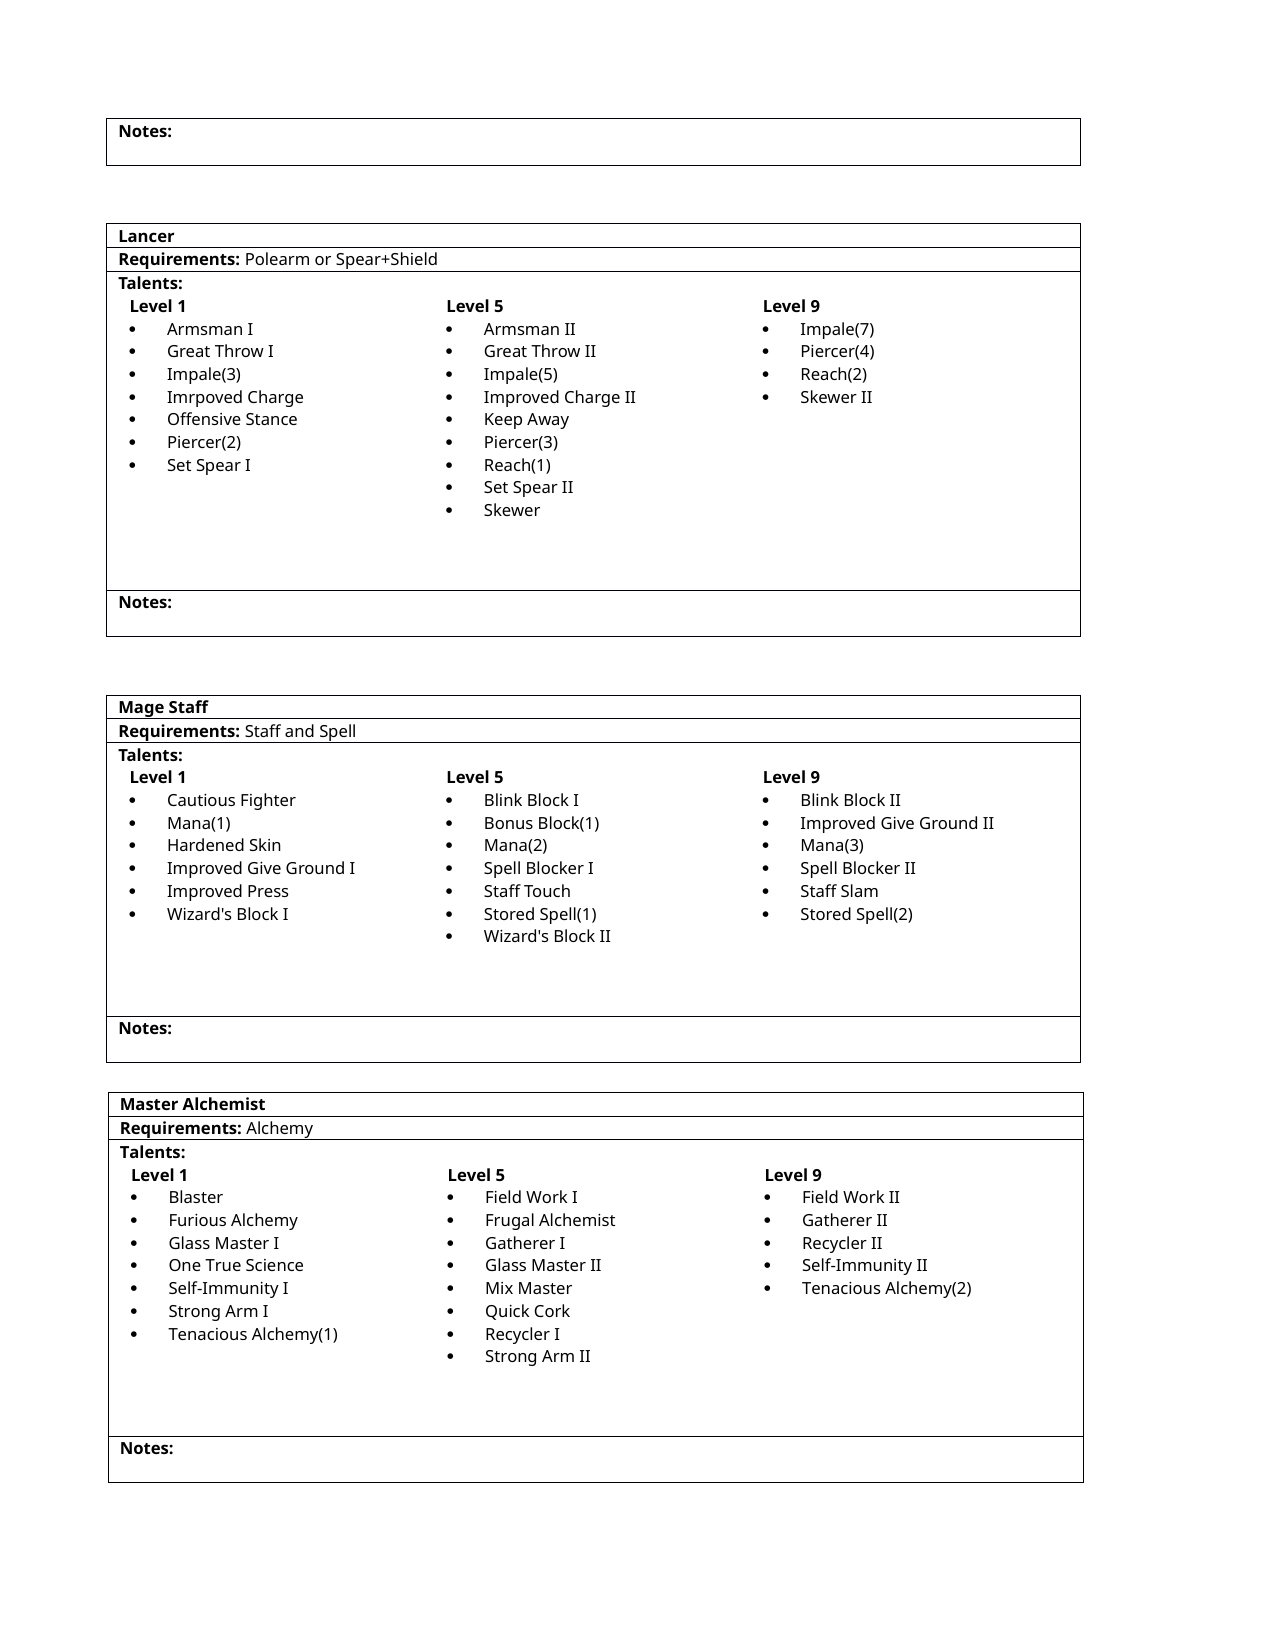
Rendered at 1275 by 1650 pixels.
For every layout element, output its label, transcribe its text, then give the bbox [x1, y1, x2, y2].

table_header Level 5 [436, 1163, 753, 1186]
table_header Lancer [107, 224, 1080, 247]
table_cell Requirements: Alchemy [109, 1117, 1083, 1139]
table_header Level 5 [435, 766, 751, 788]
table_header Level 9 [751, 294, 1068, 317]
table_cell Cautious Fighter Mana(1) Hardened Skin Improved Give Ground I Improved Press Wizard's Block I [118, 789, 435, 993]
table_cell Armsman II Great Throw II Impale(5) Improved Charge II Keep Away Piercer(3) Reach(1) Set Spear II Skewer [435, 317, 751, 567]
table_cell Field Work I Frugal Alchemist Gatherer I Glass Master II Mix Master Quick Cork Recycler I Strong Arm II [436, 1186, 753, 1413]
table_header Level 1 [120, 1163, 436, 1186]
table_cell Blink Block I Bonus Block(1) Mana(2) Spell Blocker I Staff Touch Stored Spell(1) Wizard's Block II [435, 789, 751, 993]
table_cell Notes: [107, 591, 1080, 636]
table_header Master Alchemist [109, 1093, 1083, 1116]
table_cell Notes: [107, 1017, 1080, 1062]
table_cell Talents: [109, 1140, 1083, 1436]
table_cell Blink Block II Improved Give Ground II Mana(3) Spell Blocker II Staff Slam Stored Spell(2) [751, 789, 1068, 993]
table_header Level 9 [753, 1163, 1070, 1186]
table_cell Blaster Furious Alchemy Glass Master I One True Science Self-Immunity I Strong Arm I Tenacious Alchemy(1) [120, 1186, 436, 1413]
table_cell Impale(7) Piercer(4) Reach(2) Skewer II [751, 317, 1068, 567]
table_header Level 1 [118, 294, 435, 317]
table_cell Field Work II Gatherer II Recycler II Self-Immunity II Tenacious Alchemy(2) [753, 1186, 1070, 1413]
table_cell Notes: [109, 1437, 1083, 1482]
table_cell Talents: [107, 272, 1080, 589]
table_cell Talents: [107, 743, 1080, 1016]
table_cell Armsman I Great Throw I Impale(3) Imrpoved Charge Offensive Stance Piercer(2) Set Spear I [118, 317, 435, 567]
table_header Level 5 [435, 294, 751, 317]
table_header Level 1 [118, 766, 435, 788]
table_cell Notes: [107, 119, 1080, 164]
table_header Mage Staff [107, 696, 1080, 718]
table_header Level 9 [751, 766, 1068, 788]
table_cell Requirements: Staff and Spell [107, 719, 1080, 742]
table_cell Requirements: Polearm or Spear+Shield [107, 248, 1080, 271]
